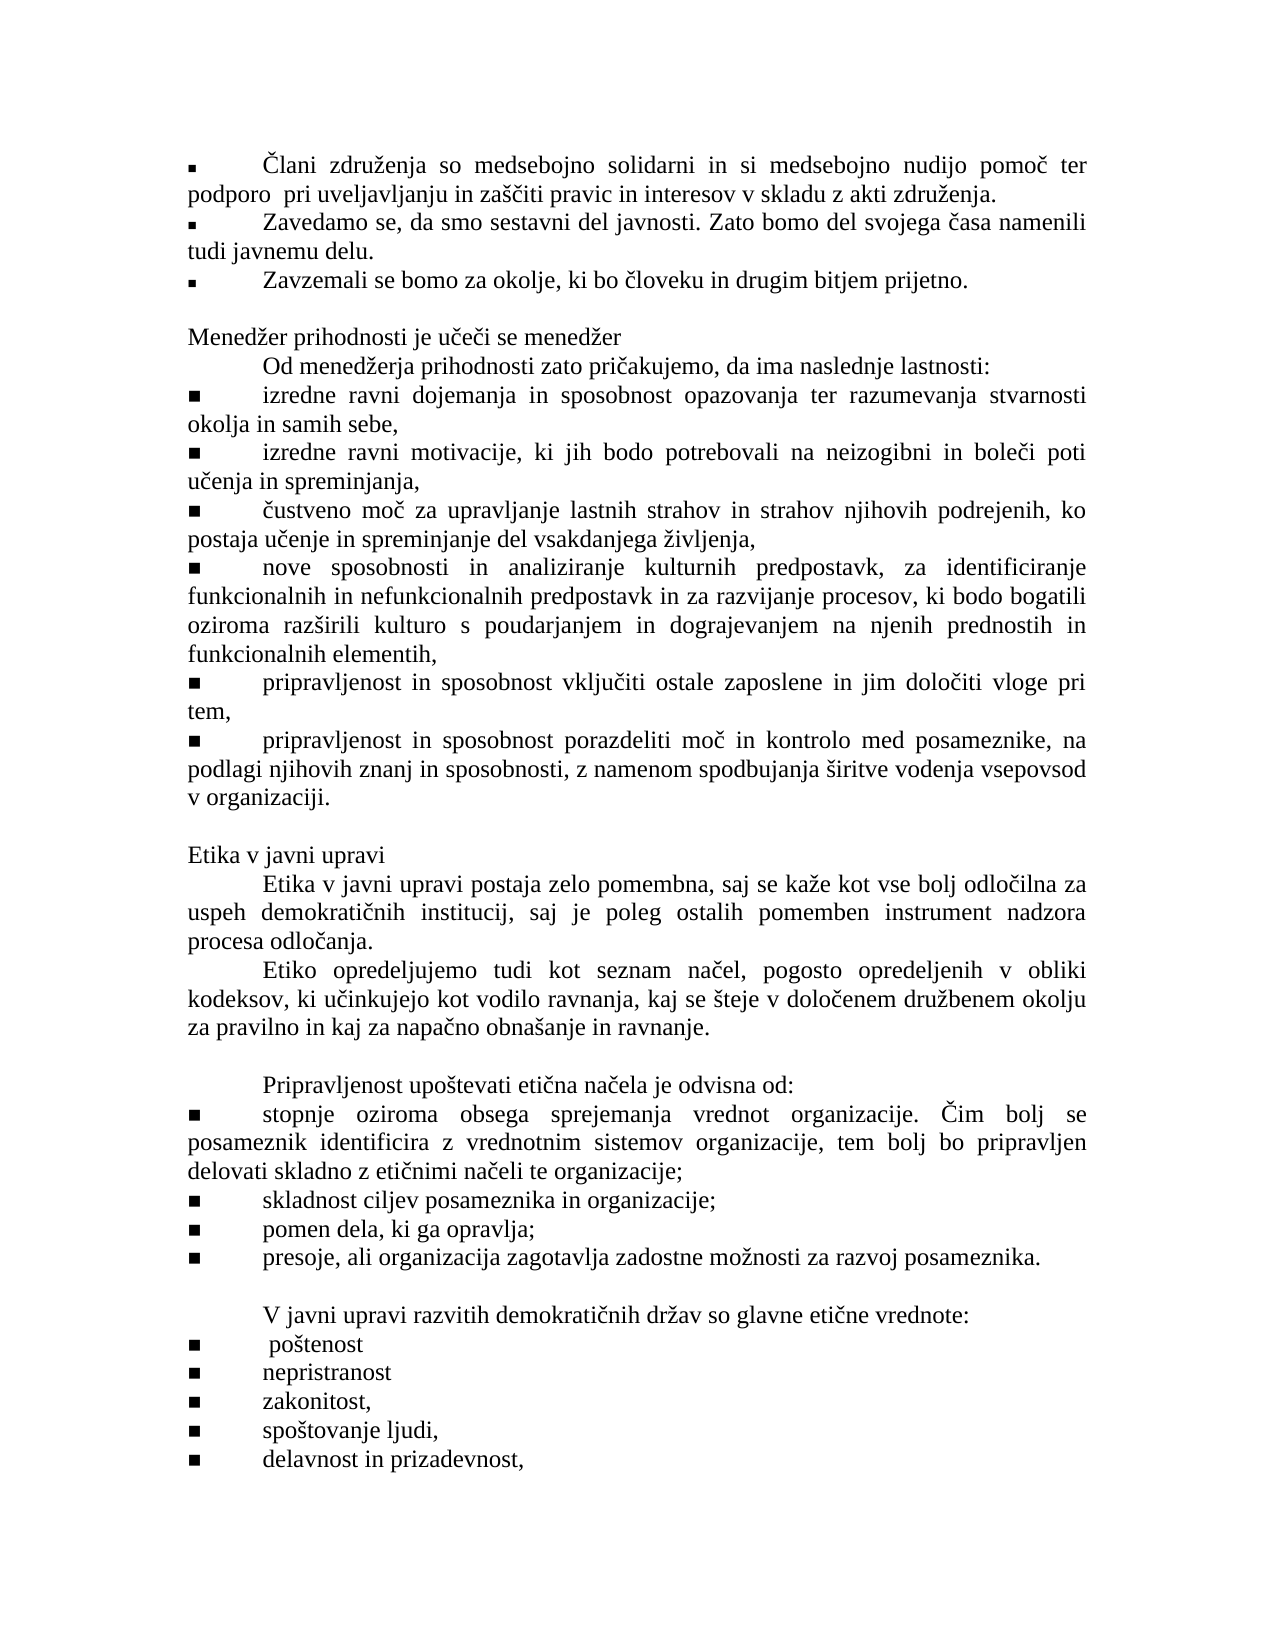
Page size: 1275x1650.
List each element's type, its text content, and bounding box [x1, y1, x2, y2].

list zakonitost, [187, 1386, 1087, 1415]
list Zavzemali se bomo za okolje, ki bo človeku in drugim bitjem prijetno. [187, 265, 1087, 294]
text Pripravljenost upoštevati etična načela je odvisna od: [187, 1070, 1087, 1099]
list izredne ravni dojemanja in sposobnost opazovanja ter razumevanja stvarnosti okolja in samih sebe, [187, 380, 1087, 437]
list Člani združenja so medsebojno solidarni in si medsebojno nudijo pomoč ter podporo pri uveljavljanju in zaščiti pravic in interesov v skladu z akti združenja. [187, 150, 1087, 207]
list spoštovanje ljudi, [187, 1415, 1087, 1444]
text Menedžer prihodnosti je učeči se menedžer [187, 322, 1087, 351]
list skladnost ciljev posameznika in organizacije; [187, 1185, 1087, 1214]
text Etiko opredeljujemo tudi kot seznam načel, pogosto opredeljenih v obliki kodeksov, ki učinkujejo kot vodilo ravnanja, kaj se šteje v določenem družbenem okolju za pravilno in kaj za napačno obnašanje in ravnanje. [187, 955, 1087, 1041]
list čustveno moč za upravljanje lastnih strahov in strahov njihovih podrejenih, ko postaja učenje in spreminjanje del vsakdanjega življenja, [187, 495, 1087, 552]
list pripravljenost in sposobnost porazdeliti moč in kontrolo med posameznike, na podlagi njihovih znanj in sposobnosti, z namenom spodbujanja širitve vodenja vsepovsod v organizaciji. [187, 725, 1087, 811]
list nepristranost [187, 1357, 1087, 1386]
list pomen dela, ki ga opravlja; [187, 1214, 1087, 1242]
list nove sposobnosti in analiziranje kulturnih predpostavk, za identificiranje funkcionalnih in nefunkcionalnih predpostavk in za razvijanje procesov, ki bodo bogatili oziroma razširili kulturo s poudarjanjem in dograjevanjem na njenih prednostih in funkcionalnih elementih, [187, 552, 1087, 667]
list presoje, ali organizacija zagotavlja zadostne možnosti za razvoj posameznika. [187, 1242, 1087, 1271]
text Od menedžerja prihodnosti zato pričakujemo, da ima naslednje lastnosti: [187, 351, 1087, 380]
text V javni upravi razvitih demokratičnih držav so glavne etične vrednote: [187, 1300, 1087, 1329]
list delavnost in prizadevnost, [187, 1444, 1087, 1472]
list Zavedamo se, da smo sestavni del javnosti. Zato bomo del svojega časa namenili tudi javnemu delu. [187, 207, 1087, 265]
text Etika v javni upravi [187, 840, 1087, 869]
list pripravljenost in sposobnost vključiti ostale zaposlene in jim določiti vloge pri tem, [187, 667, 1087, 725]
list stopnje oziroma obsega sprejemanja vrednot organizacije. Čim bolj se posameznik identificira z vrednotnim sistemov organizacije, tem bolj bo pripravljen delovati skladno z etičnimi načeli te organizacije; [187, 1099, 1087, 1185]
text Etika v javni upravi postaja zelo pomembna, saj se kaže kot vse bolj odločilna za uspeh demokratičnih institucij, saj je poleg ostalih pomemben instrument nadzora procesa odločanja. [187, 869, 1087, 955]
list poštenost [187, 1329, 1087, 1357]
list izredne ravni motivacije, ki jih bodo potrebovali na neizogibni in boleči poti učenja in spreminjanja, [187, 437, 1087, 495]
